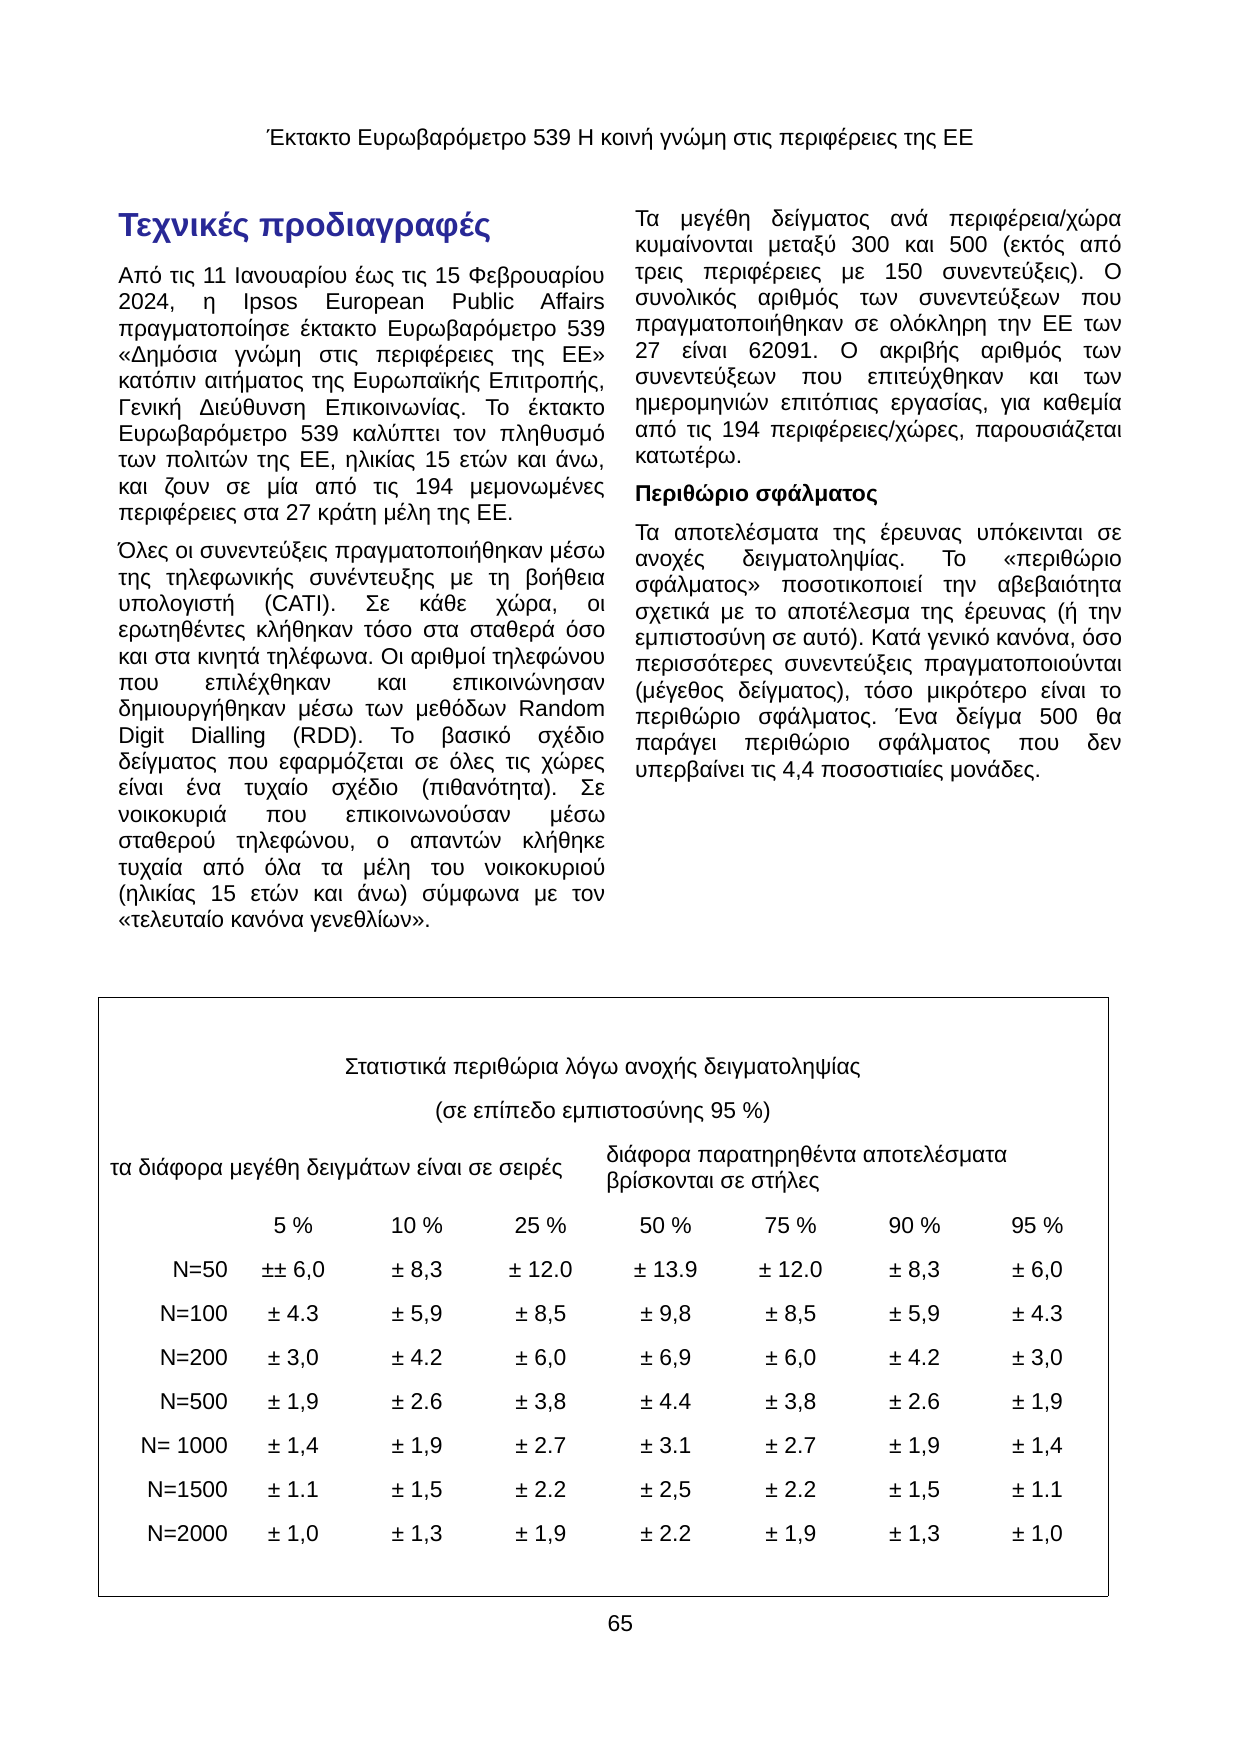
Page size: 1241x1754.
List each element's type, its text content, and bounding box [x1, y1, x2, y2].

table_cell 5 % [231, 1203, 355, 1247]
table_cell ± 1,0 [976, 1511, 1099, 1555]
text Τα μεγέθη δείγματος ανά περιφέρεια/χώρα κυμαίνονται μεταξύ 300 και 500 (εκτός από τρεις περιφέρειες με 150 συνεντεύξεις). Ο συνολικός αριθμός των συνεντεύξεων που πραγματοποιήθηκαν σε ολόκληρη την ΕΕ των 27 είναι 62091. Ο ακριβής αριθμός των συνεντεύξεων που επιτεύχθηκαν και των ημερομηνιών επιτόπιας εργασίας, για καθεμία από τις 194 περιφέρειες/χώρες, παρουσιάζεται κατωτέρω. [635, 205, 1122, 468]
table_cell ± 5,9 [853, 1291, 976, 1335]
table_cell ± 1,4 [231, 1423, 355, 1467]
table_cell ± 8,3 [355, 1247, 478, 1291]
table_cell ± 13.9 [603, 1247, 728, 1291]
table_cell ± 3.1 [603, 1423, 728, 1467]
table_cell ± 1,9 [853, 1423, 976, 1467]
table_cell ± 1,9 [976, 1379, 1099, 1423]
subtitle Τεχνικές προδιαγραφές [118, 205, 605, 243]
table_cell τα διάφορα μεγέθη δειγμάτων είναι σε σειρές [107, 1132, 603, 1203]
table_cell ± 3,8 [478, 1379, 603, 1423]
table_cell ± 6,0 [728, 1335, 853, 1379]
table_cell ± 3,8 [728, 1379, 853, 1423]
table_cell ± 4.3 [976, 1291, 1099, 1335]
table_cell ± 12.0 [728, 1247, 853, 1291]
table_cell ± 1,9 [478, 1511, 603, 1555]
table_cell ± 1,3 [355, 1511, 478, 1555]
table_cell ± 8,5 [478, 1291, 603, 1335]
table_cell ± 4.2 [355, 1335, 478, 1379]
text Περιθώριο σφάλματος [635, 480, 1122, 507]
table_cell N= 1000 [107, 1423, 231, 1467]
table_cell ± 1.1 [976, 1467, 1099, 1511]
table_cell ± 5,9 [355, 1291, 478, 1335]
table_cell 95 % [976, 1203, 1099, 1247]
text Τα αποτελέσματα της έρευνας υπόκεινται σε ανοχές δειγματοληψίας. Το «περιθώριο σφάλματος» ποσοτικοποιεί την αβεβαιότητα σχετικά με το αποτέλεσμα της έρευνας (ή την εμπιστοσύνη σε αυτό). Κατά γενικό κανόνα, όσο περισσότερες συνεντεύξεις πραγματοποιούνται (μέγεθος δείγματος), τόσο μικρότερο είναι το περιθώριο σφάλματος. Ένα δείγμα 500 θα παράγει περιθώριο σφάλματος που δεν υπερβαίνει τις 4,4 ποσοστιαίες μονάδες. [635, 518, 1122, 782]
table_cell ± 1,9 [355, 1423, 478, 1467]
table_cell ± 1,5 [853, 1467, 976, 1511]
table_cell N=500 [107, 1379, 231, 1423]
table_cell 75 % [728, 1203, 853, 1247]
table_cell ± 1.1 [231, 1467, 355, 1511]
table_cell ± 9,8 [603, 1291, 728, 1335]
table_cell [107, 1203, 231, 1247]
table_cell ± 1,9 [231, 1379, 355, 1423]
table_cell (σε επίπεδο εμπιστοσύνης 95 %) [107, 1088, 1099, 1132]
table_cell 50 % [603, 1203, 728, 1247]
text [99, 998, 1108, 1596]
table_cell ± 12.0 [478, 1247, 603, 1291]
table_cell ± 1,4 [976, 1423, 1099, 1467]
table_cell N=100 [107, 1291, 231, 1335]
table_cell ± 2.7 [478, 1423, 603, 1467]
table_cell ± 2.7 [728, 1423, 853, 1467]
text Από τις 11 Ιανουαρίου έως τις 15 Φεβρουαρίου 2024, η Ipsos European Public Affairs πραγματοποίησε έκτακτο Ευρωβαρόμετρο 539 «Δημόσια γνώμη στις περιφέρειες της ΕΕ» κατόπιν αιτήματος της Ευρωπαϊκής Επιτροπής, Γενική Διεύθυνση Επικοινωνίας. Το έκτακτο Ευρωβαρόμετρο 539 καλύπτει τον πληθυσμό των πολιτών της ΕΕ, ηλικίας 15 ετών και άνω, και ζουν σε μία από τις 194 μεμονωμένες περιφέρειες στα 27 κράτη μέλη της ΕΕ. [118, 262, 605, 525]
table_cell ± 3,0 [976, 1335, 1099, 1379]
table_cell 90 % [853, 1203, 976, 1247]
table_header Στατιστικά περιθώρια λόγω ανοχής δειγματοληψίας [107, 1044, 1099, 1088]
table_cell ± 1,5 [355, 1467, 478, 1511]
table_cell ± 2.6 [853, 1379, 976, 1423]
table_cell 25 % [478, 1203, 603, 1247]
table_cell ± 4.3 [231, 1291, 355, 1335]
table_cell ± 2.2 [728, 1467, 853, 1511]
table_cell ± 1,3 [853, 1511, 976, 1555]
table_cell ± 3,0 [231, 1335, 355, 1379]
table_cell ± 2.6 [355, 1379, 478, 1423]
table_cell ± 2.2 [603, 1511, 728, 1555]
table_cell ± 8,3 [853, 1247, 976, 1291]
table_cell N=50 [107, 1247, 231, 1291]
table_cell ± 4.2 [853, 1335, 976, 1379]
table_cell ± 8,5 [728, 1291, 853, 1335]
table_cell διάφορα παρατηρηθέντα αποτελέσματα βρίσκονται σε στήλες [603, 1132, 1099, 1203]
text Όλες οι συνεντεύξεις πραγματοποιήθηκαν μέσω της τηλεφωνικής συνέντευξης με τη βοήθεια υπολογιστή (CATI). Σε κάθε χώρα, οι ερωτηθέντες κλήθηκαν τόσο στα σταθερά όσο και στα κινητά τηλέφωνα. Οι αριθμοί τηλεφώνου που επιλέχθηκαν και επικοινώνησαν δημιουργήθηκαν μέσω των μεθόδων Random Digit Dialling (RDD). Το βασικό σχέδιο δείγματος που εφαρμόζεται σε όλες τις χώρες είναι ένα τυχαίο σχέδιο (πιθανότητα). Σε νοικοκυριά που επικοινωνούσαν μέσω σταθερού τηλεφώνου, ο απαντών κλήθηκε τυχαία από όλα τα μέλη του νοικοκυριού (ηλικίας 15 ετών και άνω) σύμφωνα με τον «τελευταίο κανόνα γενεθλίων». [118, 537, 605, 932]
table_cell ± 2,5 [603, 1467, 728, 1511]
table_cell N=2000 [107, 1511, 231, 1555]
table_cell ± 6,0 [976, 1247, 1099, 1291]
table_cell 10 % [355, 1203, 478, 1247]
table_cell ±± 6,0 [231, 1247, 355, 1291]
table_cell N=200 [107, 1335, 231, 1379]
table_cell ± 4.4 [603, 1379, 728, 1423]
table_cell ± 1,9 [728, 1511, 853, 1555]
table_cell ± 6,9 [603, 1335, 728, 1379]
table_cell ± 6,0 [478, 1335, 603, 1379]
table_cell ± 1,0 [231, 1511, 355, 1555]
table_cell N=1500 [107, 1467, 231, 1511]
table_cell ± 2.2 [478, 1467, 603, 1511]
